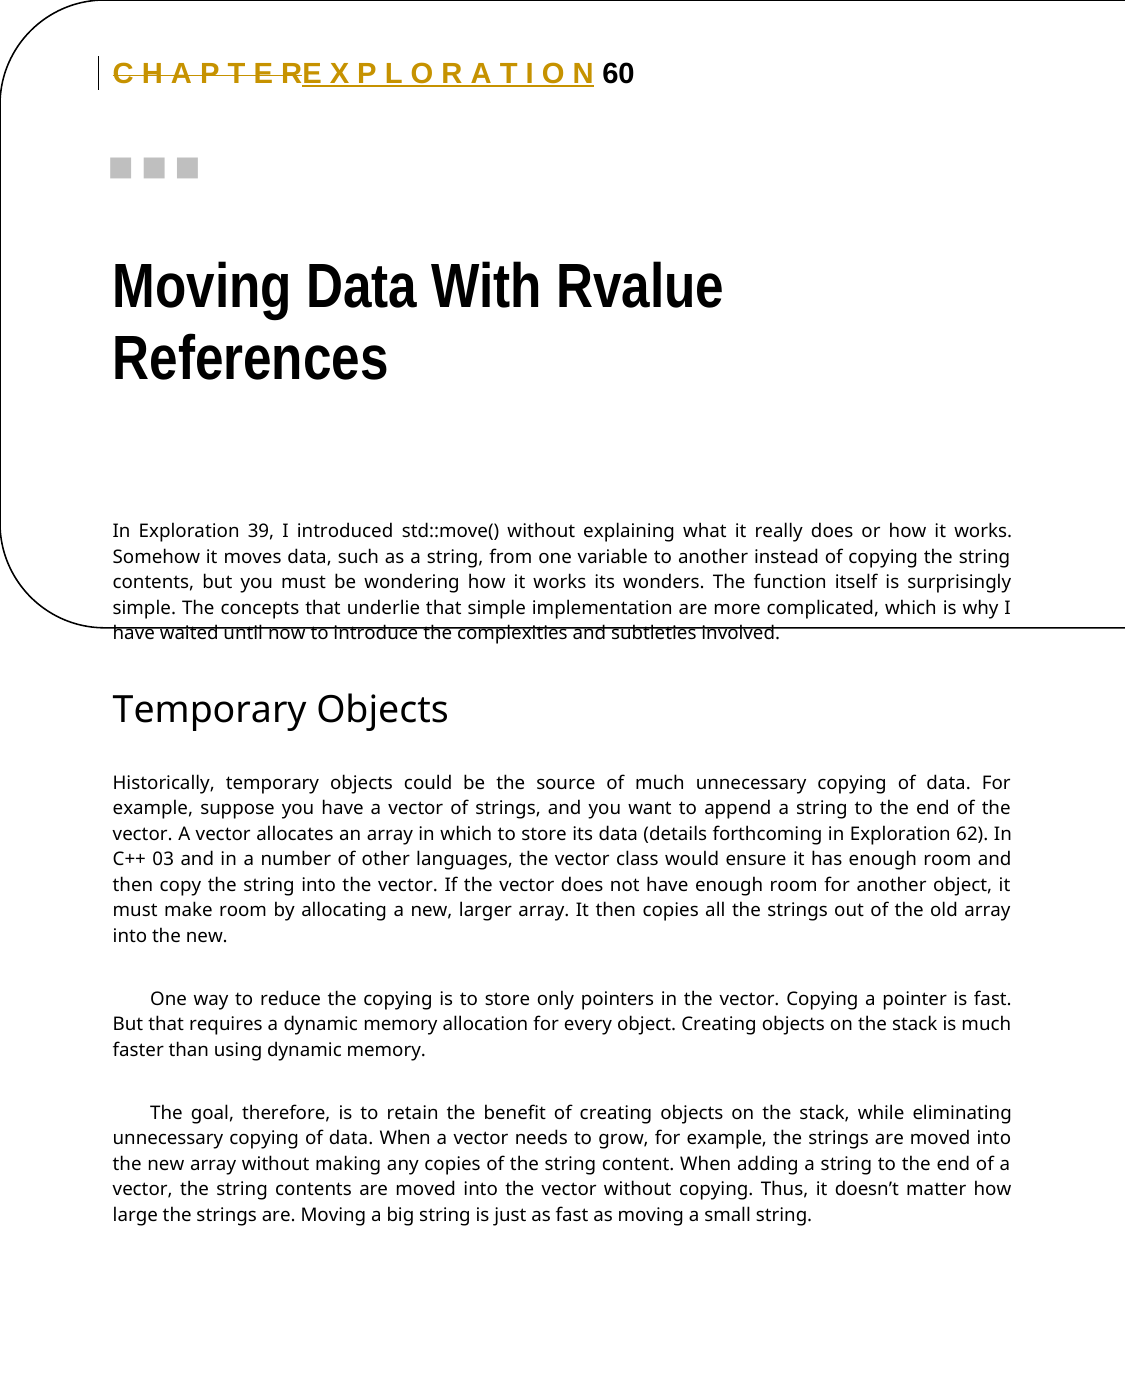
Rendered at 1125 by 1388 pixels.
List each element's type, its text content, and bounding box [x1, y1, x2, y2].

text have waited until now to introduce the complexities and subtleties involved. [112, 629, 1012, 645]
subtitle Temporary Objects [112, 682, 1012, 733]
text Historically, temporary objects could be the source of much unnecessary copying of data. For example, suppose you have a vector of strings, and you want to append a string to the end of the vector. A vector allocates an array in which to store its data (details forthcoming in Exploration 62). In C++ 03 and in a number of other languages, the vector class would ensure it has enough room and then copy the string into the vector. If the vector does not have enough room for another object, it must make room by allocating a new, larger array. It then copies all the strings out of the old array into the new. [112, 769, 1012, 948]
text In Exploration 39, I introduced std::move() without explaining what it really does or how it works. Somehow it moves data, such as a string, from one variable to another instead of copying the string contents, but you must be wondering how it works its wonders. The function itself is surprisingly simple. The concepts that underlie that simple implementation are more complicated, which is why I [112, 517, 1012, 627]
text One way to reduce the copying is to store only pointers in the vector. Copying a pointer is fast. But that requires a dynamic memory allocation for every object. Creating objects on the stack is much faster than using dynamic memory. [112, 985, 1012, 1062]
text The goal, therefore, is to retain the benefit of creating objects on the stack, while eliminating unnecessary copying of data. When a vector needs to grow, for example, the strings are moved into the new array without making any copies of the string content. When adding a string to the end of a vector, the string contents are moved into the vector without copying. Thus, it doesn’t matter how large the strings are. Moving a big string is just as fast as moving a small string. [112, 1099, 1012, 1227]
title Moving Data With Rvalue References [112, 249, 1012, 392]
